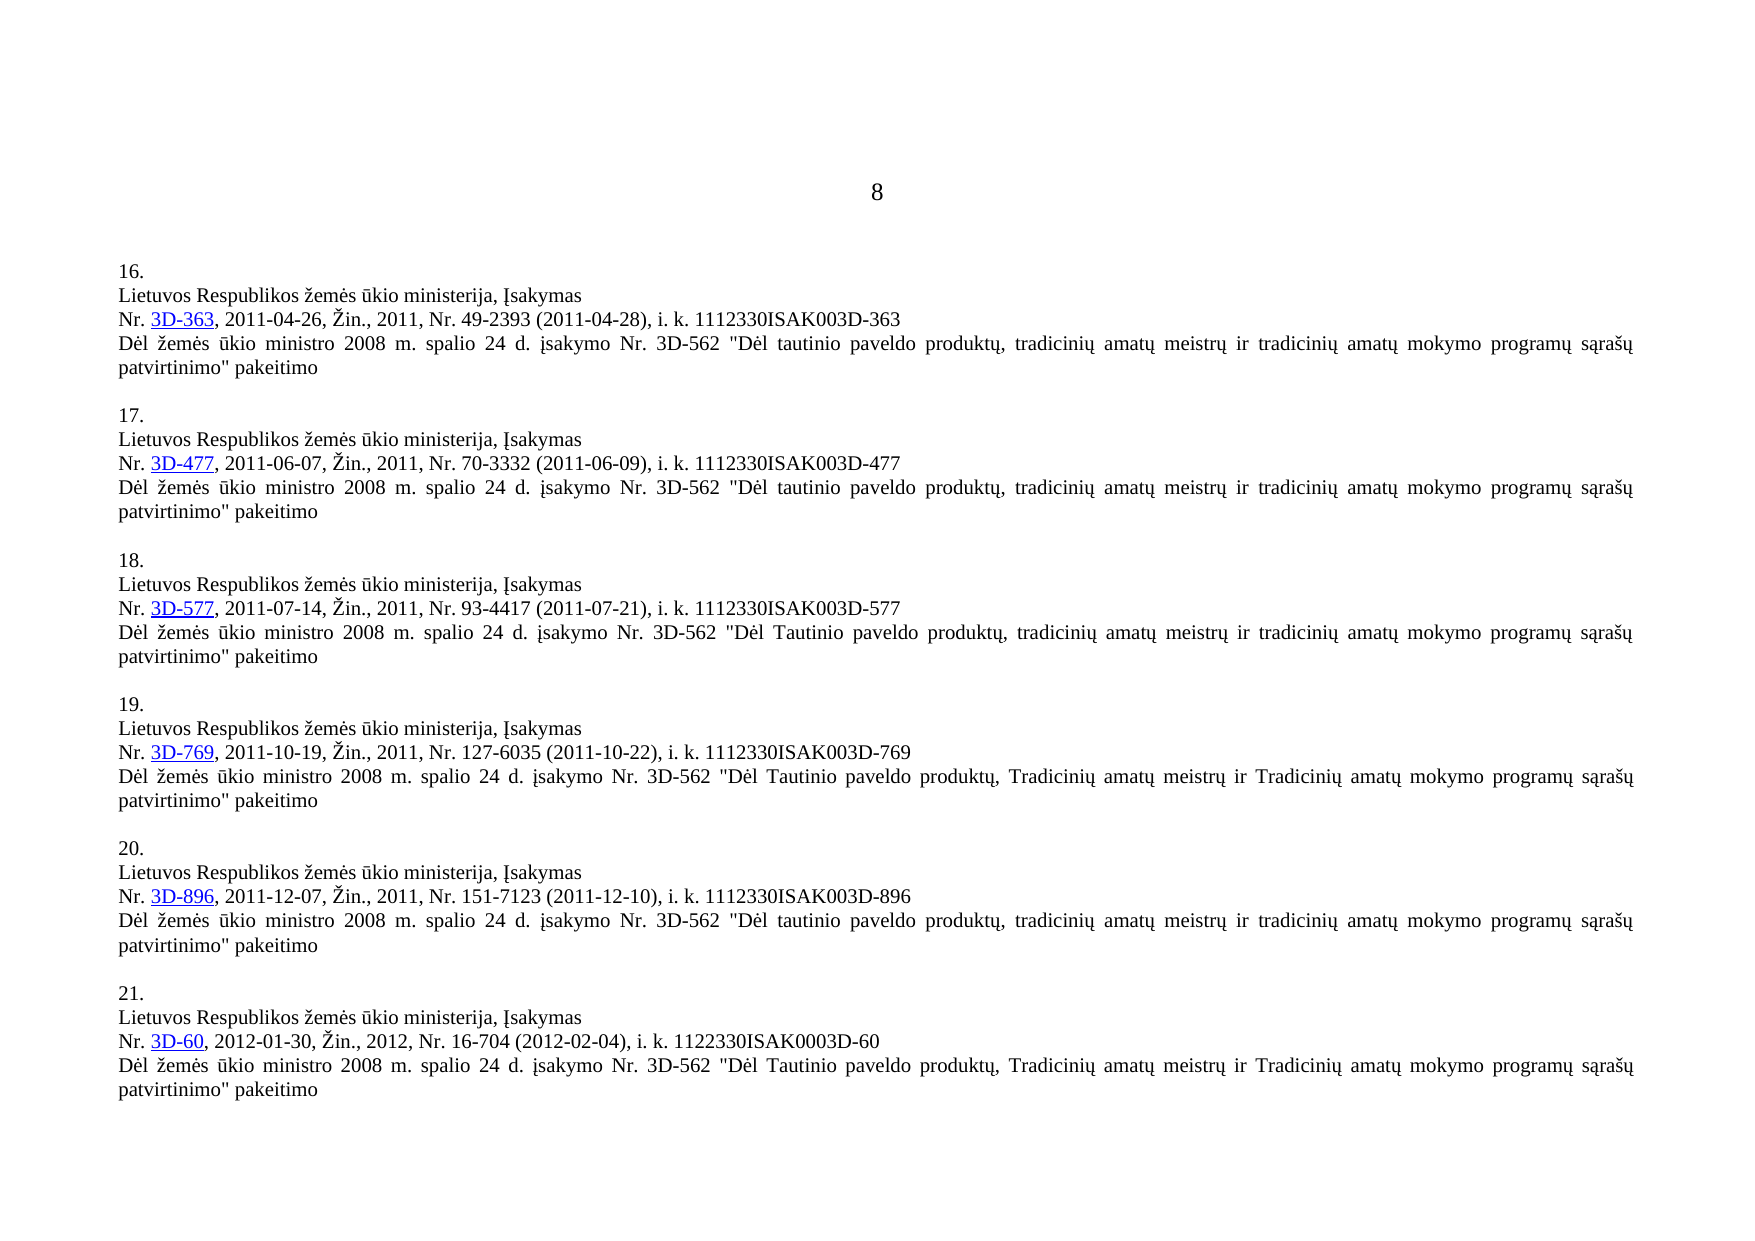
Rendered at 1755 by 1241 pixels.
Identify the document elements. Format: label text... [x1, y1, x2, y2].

text 20. [118, 836, 1636, 860]
text Nr. 3D-363, 2011-04-26, Žin., 2011, Nr. 49-2393 (2011-04-28), i. k. 1112330ISAK003D-363 [118, 307, 1636, 331]
text 19. [118, 692, 1636, 716]
text 21. [118, 981, 1636, 1005]
text Lietuvos Respublikos žemės ūkio ministerija, Įsakymas [118, 572, 1636, 596]
text Lietuvos Respublikos žemės ūkio ministerija, Įsakymas [118, 716, 1636, 740]
text Nr. 3D-577, 2011-07-14, Žin., 2011, Nr. 93-4417 (2011-07-21), i. k. 1112330ISAK003D-577 [118, 596, 1636, 620]
text Dėl žemės ūkio ministro 2008 m. spalio 24 d. įsakymo Nr. 3D-562 "Dėl Tautinio paveldo produktų, Tradicinių amatų meistrų ir Tradicinių amatų mokymo programų sąrašų patvirtinimo" pakeitimo [118, 1053, 1636, 1101]
text Dėl žemės ūkio ministro 2008 m. spalio 24 d. įsakymo Nr. 3D-562 "Dėl tautinio paveldo produktų, tradicinių amatų meistrų ir tradicinių amatų mokymo programų sąrašų patvirtinimo" pakeitimo [118, 331, 1636, 379]
text Dėl žemės ūkio ministro 2008 m. spalio 24 d. įsakymo Nr. 3D-562 "Dėl Tautinio paveldo produktų, tradicinių amatų meistrų ir tradicinių amatų mokymo programų sąrašų patvirtinimo" pakeitimo [118, 620, 1636, 668]
text Nr. 3D-477, 2011-06-07, Žin., 2011, Nr. 70-3332 (2011-06-09), i. k. 1112330ISAK003D-477 [118, 451, 1636, 475]
text Dėl žemės ūkio ministro 2008 m. spalio 24 d. įsakymo Nr. 3D-562 "Dėl tautinio paveldo produktų, tradicinių amatų meistrų ir tradicinių amatų mokymo programų sąrašų patvirtinimo" pakeitimo [118, 475, 1636, 523]
text Nr. 3D-769, 2011-10-19, Žin., 2011, Nr. 127-6035 (2011-10-22), i. k. 1112330ISAK003D-769 [118, 740, 1636, 764]
text Lietuvos Respublikos žemės ūkio ministerija, Įsakymas [118, 1005, 1636, 1029]
text 18. [118, 547, 1636, 572]
text Nr. 3D-896, 2011-12-07, Žin., 2011, Nr. 151-7123 (2011-12-10), i. k. 1112330ISAK003D-896 [118, 884, 1636, 908]
text Lietuvos Respublikos žemės ūkio ministerija, Įsakymas [118, 860, 1636, 884]
text 16. [118, 259, 1636, 283]
text Lietuvos Respublikos žemės ūkio ministerija, Įsakymas [118, 427, 1636, 451]
text Dėl žemės ūkio ministro 2008 m. spalio 24 d. įsakymo Nr. 3D-562 "Dėl tautinio paveldo produktų, tradicinių amatų meistrų ir tradicinių amatų mokymo programų sąrašų patvirtinimo" pakeitimo [118, 908, 1636, 957]
text Nr. 3D-60, 2012-01-30, Žin., 2012, Nr. 16-704 (2012-02-04), i. k. 1122330ISAK0003D-60 [118, 1029, 1636, 1053]
text Dėl žemės ūkio ministro 2008 m. spalio 24 d. įsakymo Nr. 3D-562 "Dėl Tautinio paveldo produktų, Tradicinių amatų meistrų ir Tradicinių amatų mokymo programų sąrašų patvirtinimo" pakeitimo [118, 764, 1636, 812]
text Lietuvos Respublikos žemės ūkio ministerija, Įsakymas [118, 283, 1636, 307]
text 17. [118, 403, 1636, 427]
